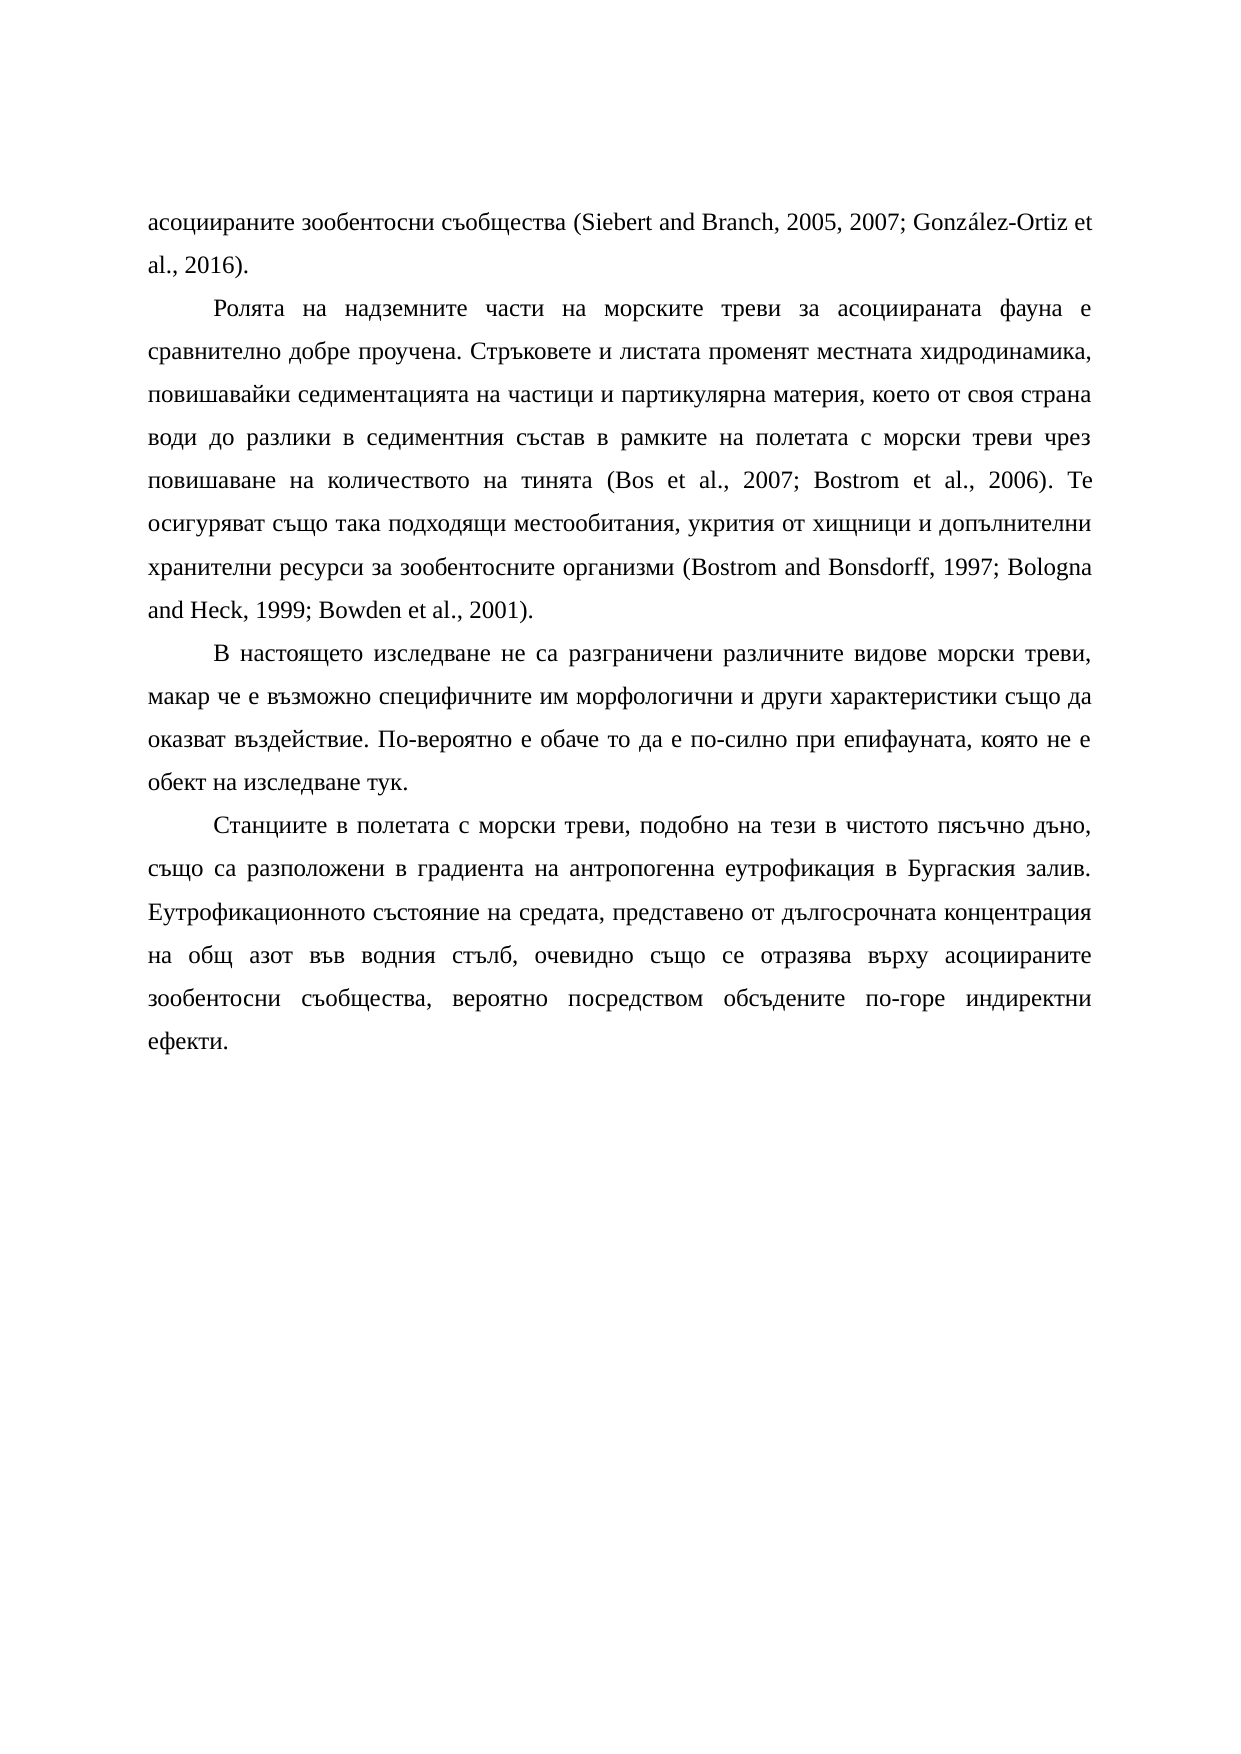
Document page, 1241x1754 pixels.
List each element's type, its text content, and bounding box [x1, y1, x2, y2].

text В настоящето изследване не са разграничени различните видове морски треви, макар че е възможно специфичните им морфологични и други характеристики също да оказват въздействие. По-вероятно е обаче то да е по-силно при епифауната, която не е обект на изследване тук. [148, 638, 1093, 796]
text асоциираните зообентосни съобщества (Siebert and Branch, 2005, 2007; González-Ortiz et al., 2016). [148, 207, 1093, 278]
text Ролята на надземните части на морските треви за асоциираната фауна е сравнително добре проучена. Стръковете и листата променят местната хидродинамика, повишавайки седиментацията на частици и партикулярна материя, което от своя страна води до разлики в седиментния състав в рамките на полетата с морски треви чрез повишаване на количеството на тинята (Bos et al., 2007; Bostrom et al., 2006). Те осигуряват също така подходящи местообитания, укрития от хищници и допълнителни хранителни ресурси за зообентосните организми (Bostrom and Bonsdorff, 1997; Bologna and Heck, 1999; Bowden et al., 2001). [148, 293, 1093, 623]
text Станциите в полетата с морски треви, подобно на тези в чистото пясъчно дъно, също са разположени в градиента на антропогенна еутрофикация в Бургаския залив. Еутрофикационното състояние на средата, представено от дългосрочната концентрация на общ азот във водния стълб, очевидно също се отразява върху асоциираните зообентосни съобщества, вероятно посредством обсъдените по-горе индиректни ефекти. [148, 810, 1093, 1055]
